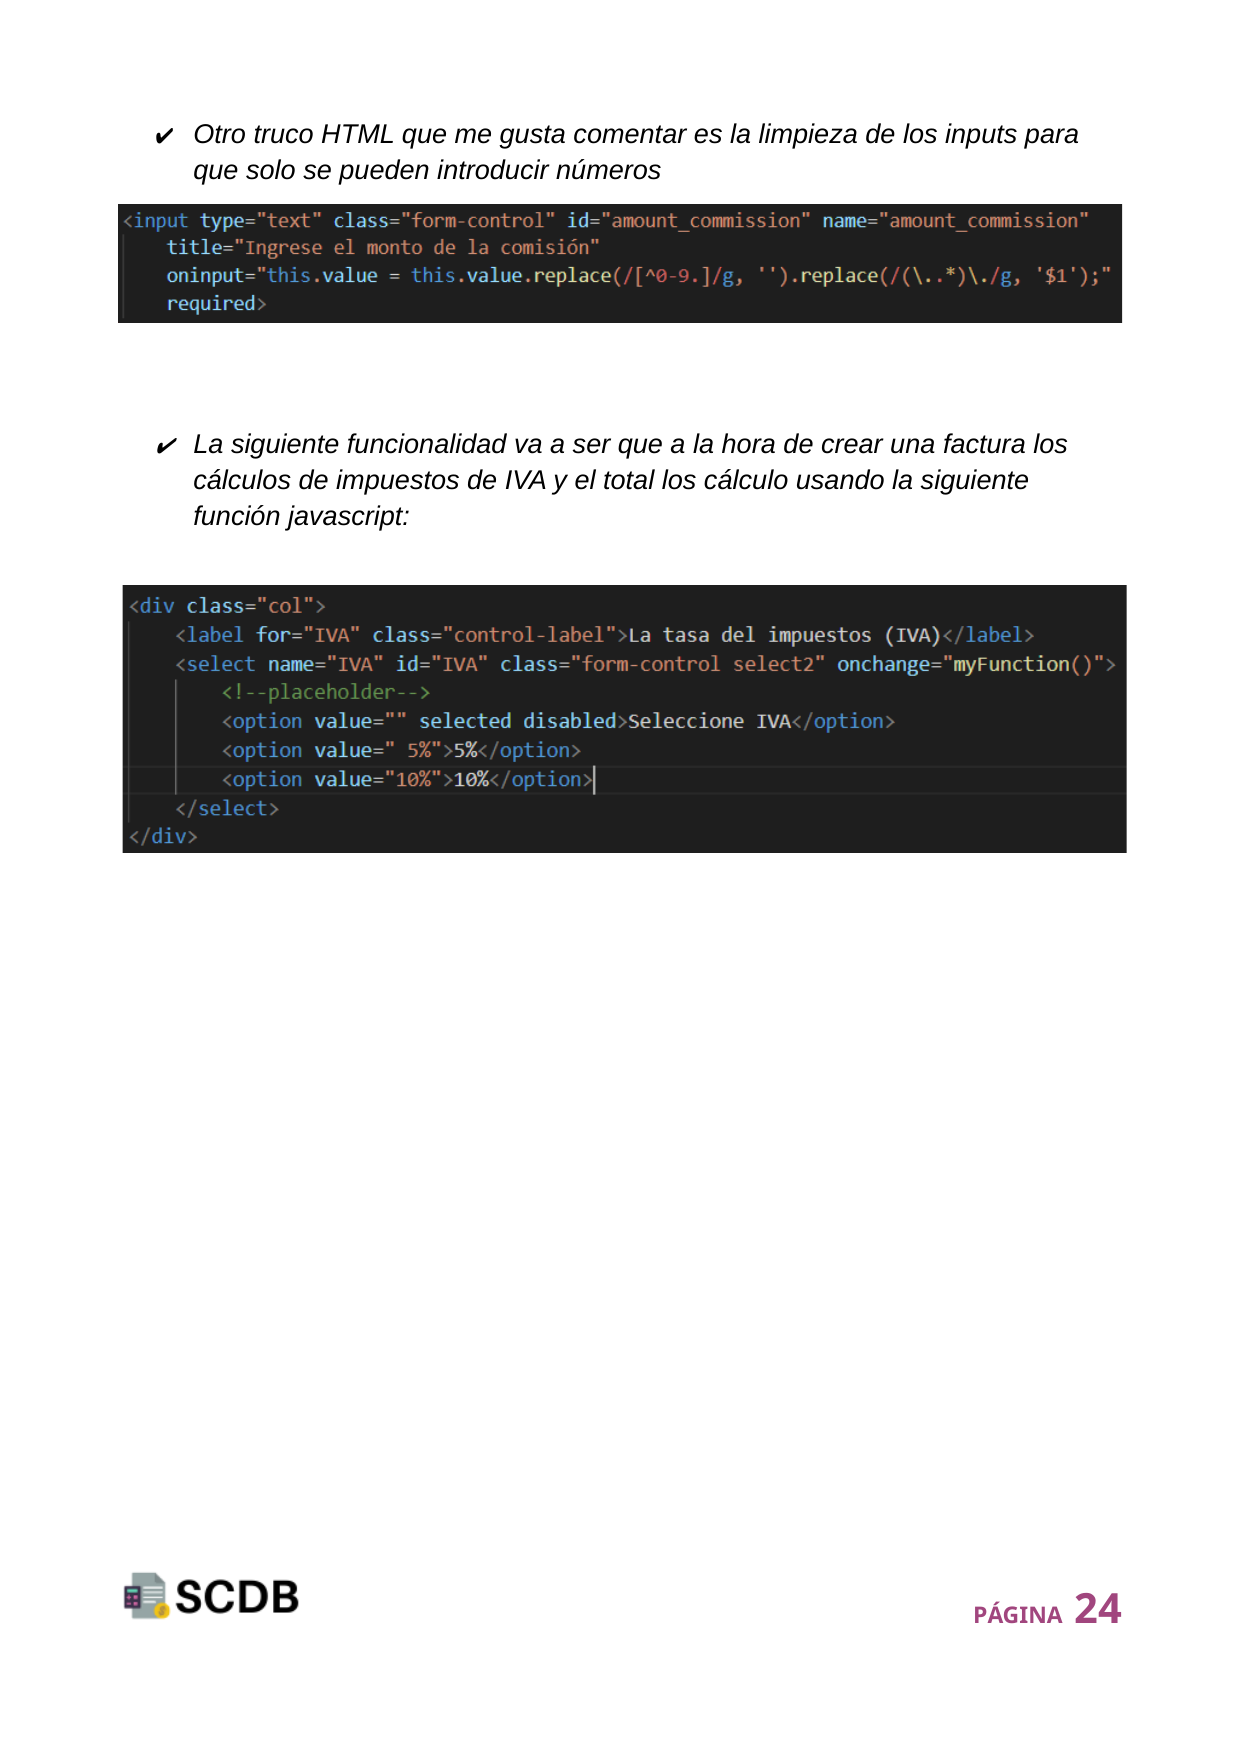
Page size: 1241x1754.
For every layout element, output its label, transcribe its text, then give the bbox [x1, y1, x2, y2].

list La siguiente funcionalidad va a ser que a la hora de crear una factura los cálculos de impuestos de IVA y el total los cálculo usando la siguiente función javascript: [156, 428, 1122, 531]
picture [122, 585, 1127, 853]
list Otro truco HTML que me gusta comentar es la limpieza de los inputs para que solo se pueden introducir números [156, 118, 1122, 185]
picture [122, 1569, 305, 1622]
picture [118, 204, 1123, 323]
